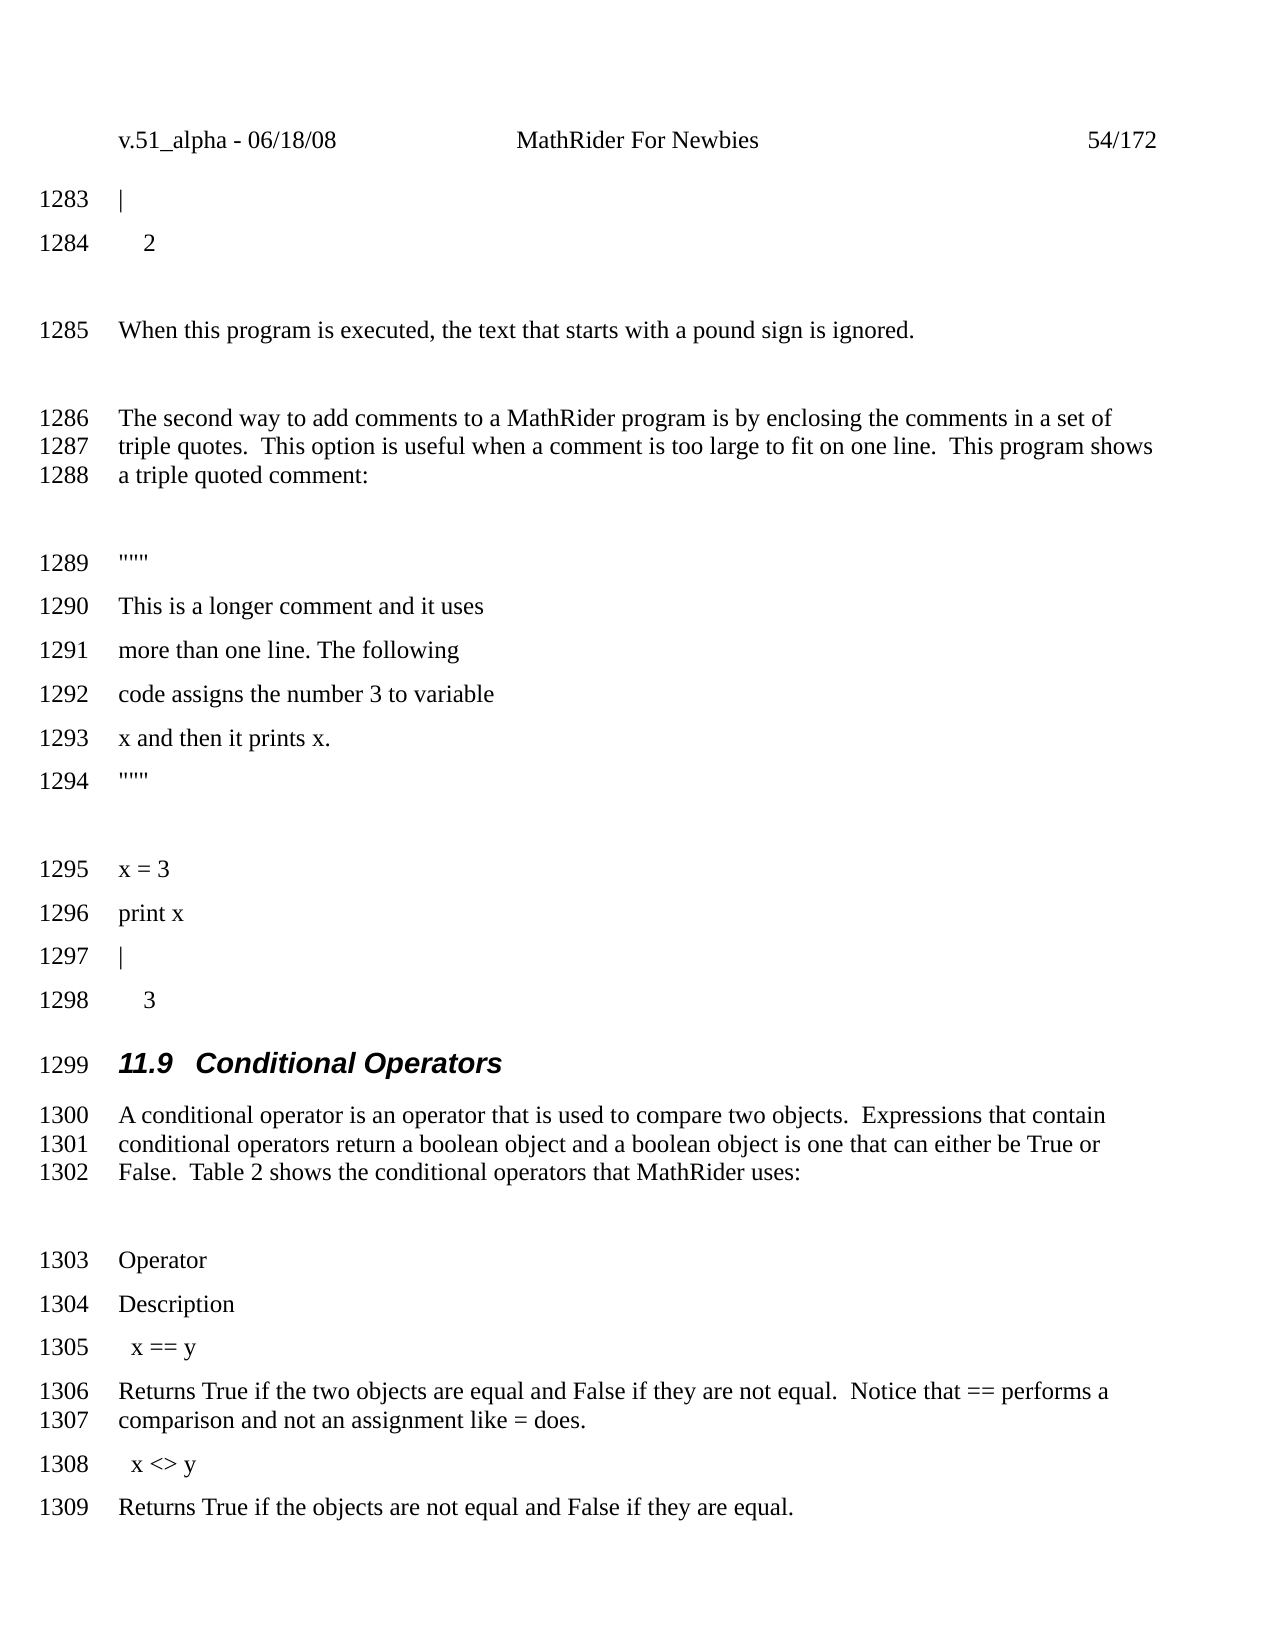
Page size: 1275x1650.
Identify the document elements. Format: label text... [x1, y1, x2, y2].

text When this program is executed, the text that starts with a pound sign is ignored. [118, 315, 1157, 344]
text x == y [118, 1332, 1157, 1361]
text """ [118, 766, 1157, 795]
text | [118, 941, 1157, 970]
text 3 [118, 985, 1157, 1014]
text This is a longer comment and it uses [118, 591, 1157, 620]
text x = 3 [118, 854, 1157, 883]
text A conditional operator is an operator that is used to compare two objects. Expressions that contain conditional operators return a boolean object and a boolean object is one that can either be True or False. Table 2 shows the conditional operators that MathRider uses: [118, 1100, 1157, 1186]
text Description [118, 1289, 1157, 1317]
subtitle Conditional Operators [118, 1046, 1157, 1080]
text """ [118, 548, 1157, 576]
text x <> y [118, 1449, 1157, 1477]
text The second way to add comments to a MathRider program is by enclosing the comments in a set of triple quotes. This option is useful when a comment is too large to fit on one line. This program shows a triple quoted comment: [118, 403, 1157, 489]
text Returns True if the objects are not equal and False if they are equal. [118, 1492, 1157, 1521]
text code assigns the number 3 to variable [118, 679, 1157, 708]
text more than one line. The following [118, 635, 1157, 664]
text Returns True if the two objects are equal and False if they are not equal. Notice that == performs a comparison and not an assignment like = does. [118, 1376, 1157, 1434]
text print x [118, 898, 1157, 926]
text x and then it prints x. [118, 723, 1157, 751]
text Operator [118, 1245, 1157, 1274]
text | [118, 184, 1157, 213]
text 2 [118, 228, 1157, 256]
